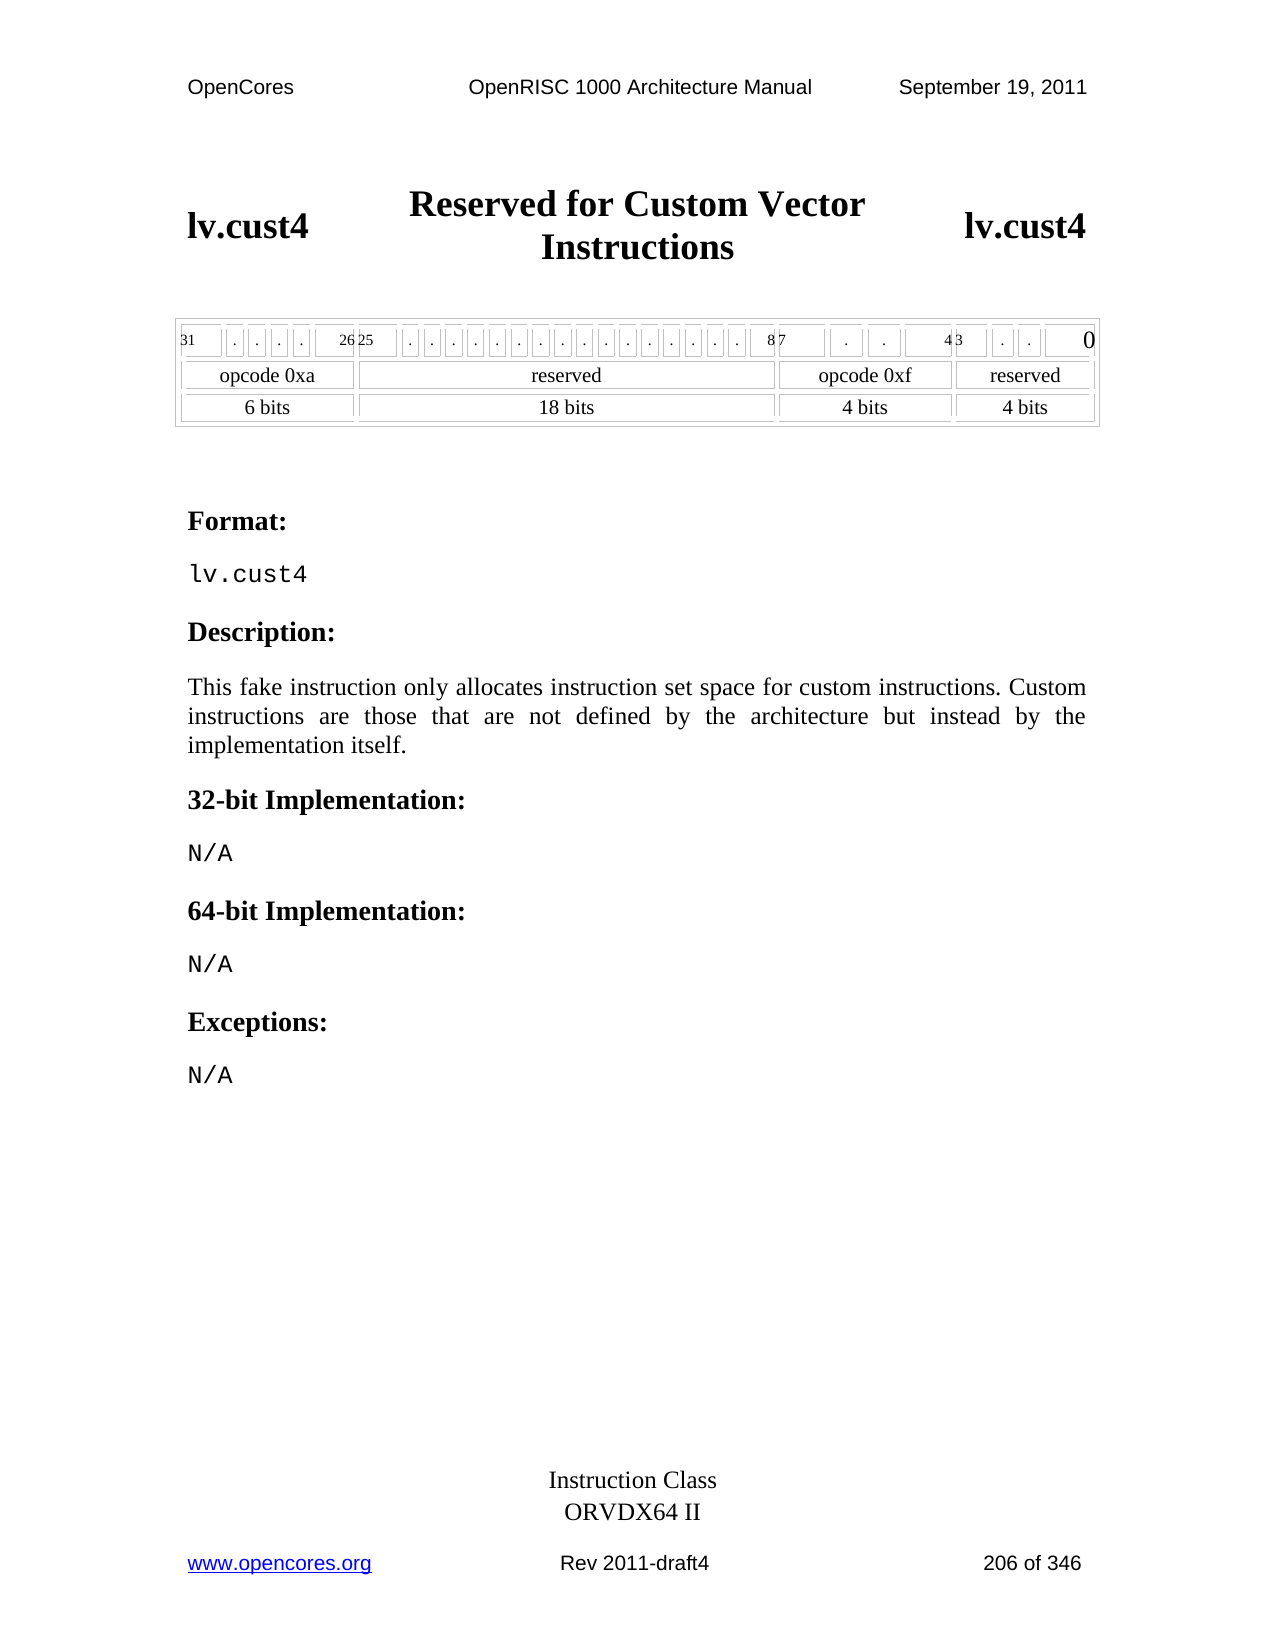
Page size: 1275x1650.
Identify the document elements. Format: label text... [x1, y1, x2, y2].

text Description: [187, 615, 1087, 647]
text Format: [187, 504, 1087, 536]
text 32-bit Implementation: [187, 783, 1087, 816]
text N/A [187, 952, 1087, 980]
text Exceptions: [187, 1005, 1087, 1037]
text 64-bit Implementation: [187, 894, 1087, 927]
text This fake instruction only allocates instruction set space for custom instructions. Custom instructions are those that are not defined by the architecture but instead by the implementation itself. [187, 672, 1087, 758]
text N/A [187, 841, 1087, 869]
text lv.cust4 [187, 561, 1087, 590]
text N/A [187, 1062, 1087, 1091]
